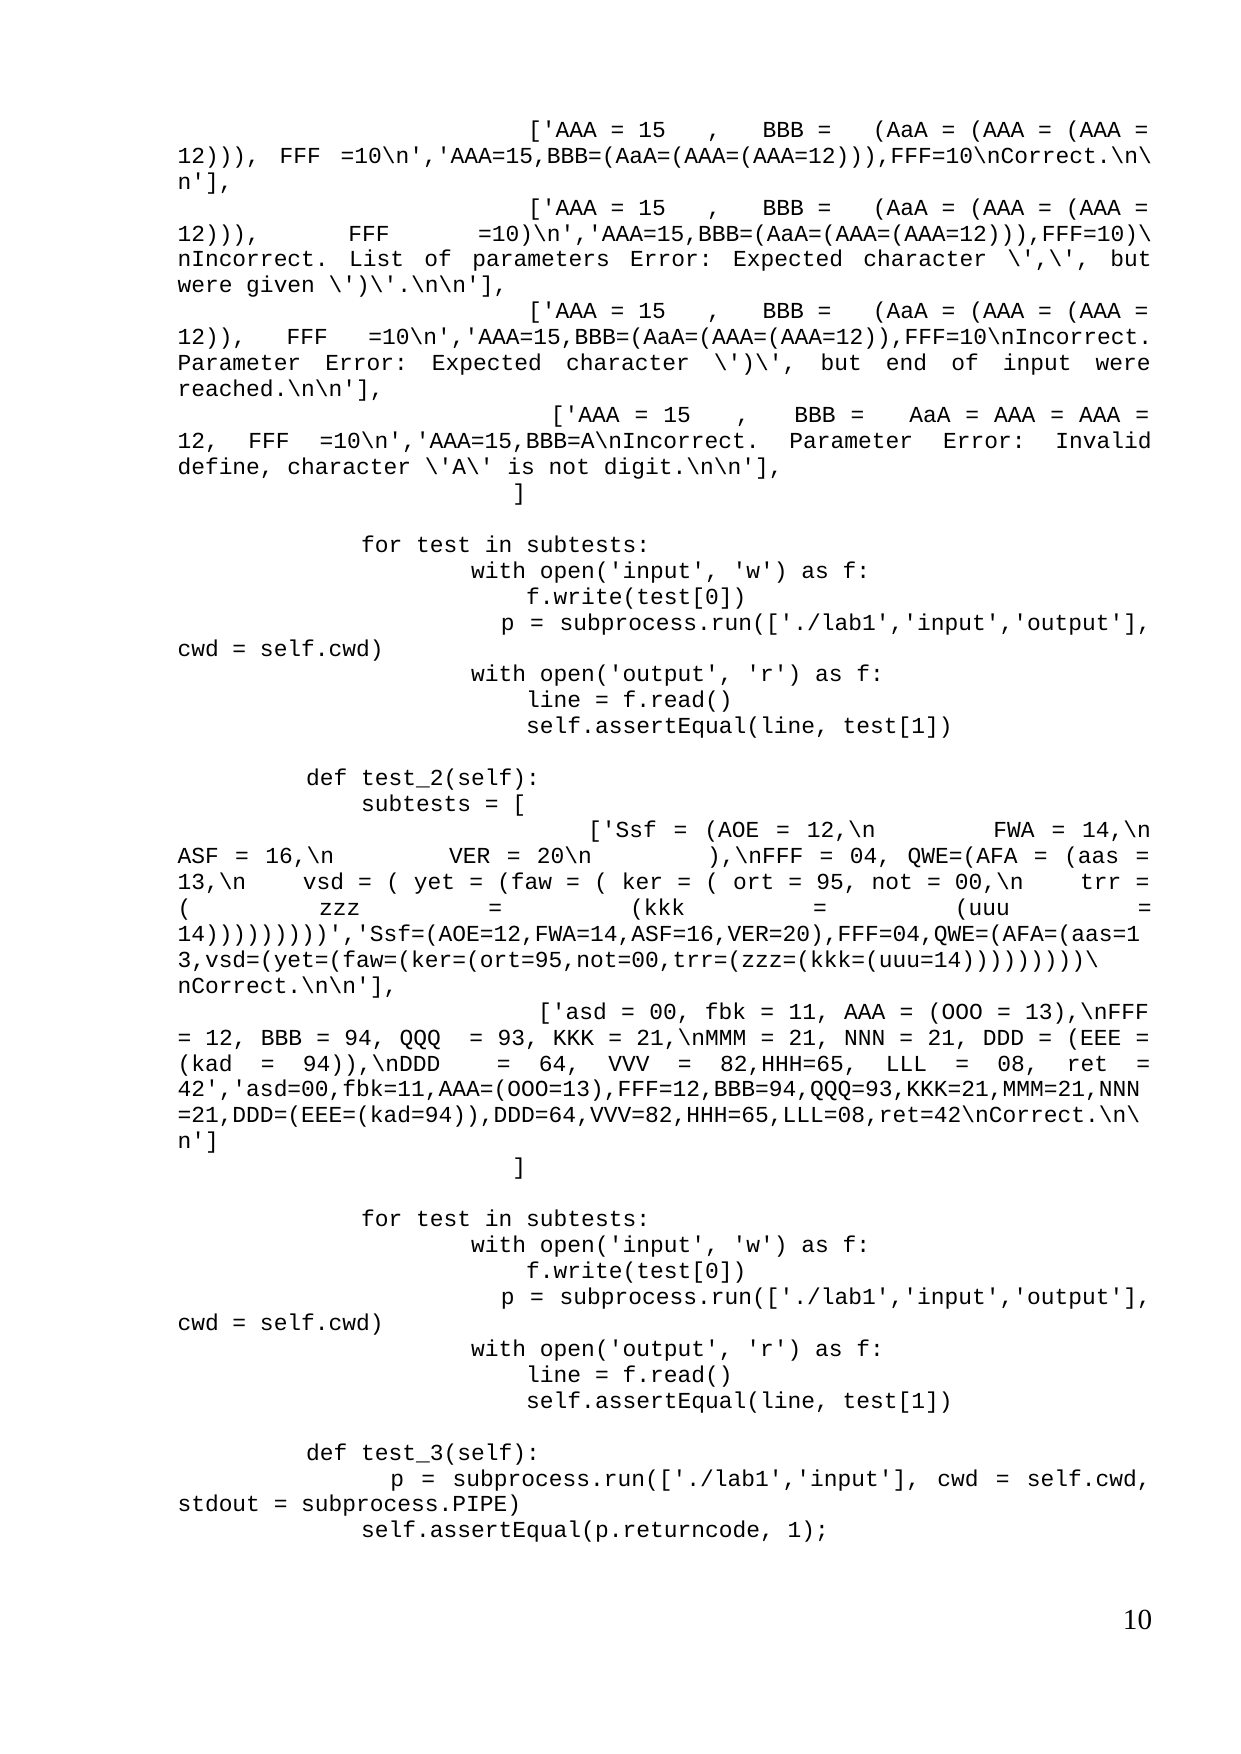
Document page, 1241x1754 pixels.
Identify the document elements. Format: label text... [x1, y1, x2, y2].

text for test in subtests: [177, 1207, 1152, 1233]
text for test in subtests: [177, 533, 1152, 559]
text with open('output', 'r') as f: [177, 1337, 1152, 1363]
text f.write(test[0]) [177, 1259, 1152, 1285]
text def test_2(self): [177, 767, 1152, 792]
text line = f.read() [177, 689, 1152, 715]
text ] [177, 1156, 1152, 1182]
text line = f.read() [177, 1363, 1152, 1389]
text subtests = [ [177, 792, 1152, 818]
text with open('input', 'w') as f: [177, 559, 1152, 585]
text ['AAA = 15 , BBB = (AaA = (AAA = (AAA = 12))), FFF =10\n','AAA=15,BBB=(AaA=(AAA=(AAA=12))),FFF=10\nCorrect.\n\n'], [177, 118, 1152, 196]
text p = subprocess.run(['./lab1','input','output'], cwd = self.cwd) [177, 1285, 1152, 1337]
text p = subprocess.run(['./lab1','input'], cwd = self.cwd, stdout = subprocess.PIPE) [177, 1467, 1152, 1519]
text f.write(test[0]) [177, 585, 1152, 611]
text p = subprocess.run(['./lab1','input','output'], cwd = self.cwd) [177, 611, 1152, 663]
text self.assertEqual(p.returncode, 1); [177, 1519, 1152, 1545]
text ] [177, 481, 1152, 507]
text ['AAA = 15 , BBB = AaA = AAA = AAA = 12, FFF =10\n','AAA=15,BBB=A\nIncorrect. Parameter Error: Invalid define, character \'A\' is not digit.\n\n'], [177, 403, 1152, 481]
text with open('output', 'r') as f: [177, 663, 1152, 689]
text with open('input', 'w') as f: [177, 1233, 1152, 1259]
text ['asd = 00, fbk = 11, AAA = (OOO = 13),\nFFF = 12, BBB = 94, QQQ = 93, KKK = 21,\nMMM = 21, NNN = 21, DDD = (EEE = (kad = 94)),\nDDD = 64, VVV = 82,HHH=65, LLL = 08, ret = 42','asd=00,fbk=11,AAA=(OOO=13),FFF=12,BBB=94,QQQ=93,KKK=21,MMM=21,NNN=21,DDD=(EEE=(kad=94)),DDD=64,VVV=82,HHH=65,LLL=08,ret=42\nCorrect.\n\n'] [177, 1000, 1152, 1156]
text def test_3(self): [177, 1441, 1152, 1467]
text self.assertEqual(line, test[1]) [177, 715, 1152, 741]
text ['AAA = 15 , BBB = (AaA = (AAA = (AAA = 12))), FFF =10)\n','AAA=15,BBB=(AaA=(AAA=(AAA=12))),FFF=10)\nIncorrect. List of parameters Error: Expected character \',\', but were given \')\'.\n\n'], [177, 196, 1152, 300]
text ['Ssf = (AOE = 12,\n FWA = 14,\n ASF = 16,\n VER = 20\n ),\nFFF = 04, QWE=(AFA = (aas = 13,\n vsd = ( yet = (faw = ( ker = ( ort = 95, not = 00,\n trr = ( zzz = (kkk = (uuu = 14)))))))))','Ssf=(AOE=12,FWA=14,ASF=16,VER=20),FFF=04,QWE=(AFA=(aas=13,vsd=(yet=(faw=(ker=(ort=95,not=00,trr=(zzz=(kkk=(uuu=14)))))))))\nCorrect.\n\n'], [177, 818, 1152, 1000]
text self.assertEqual(line, test[1]) [177, 1389, 1152, 1415]
text ['AAA = 15 , BBB = (AaA = (AAA = (AAA = 12)), FFF =10\n','AAA=15,BBB=(AaA=(AAA=(AAA=12)),FFF=10\nIncorrect. Parameter Error: Expected character \')\', but end of input were reached.\n\n'], [177, 300, 1152, 403]
